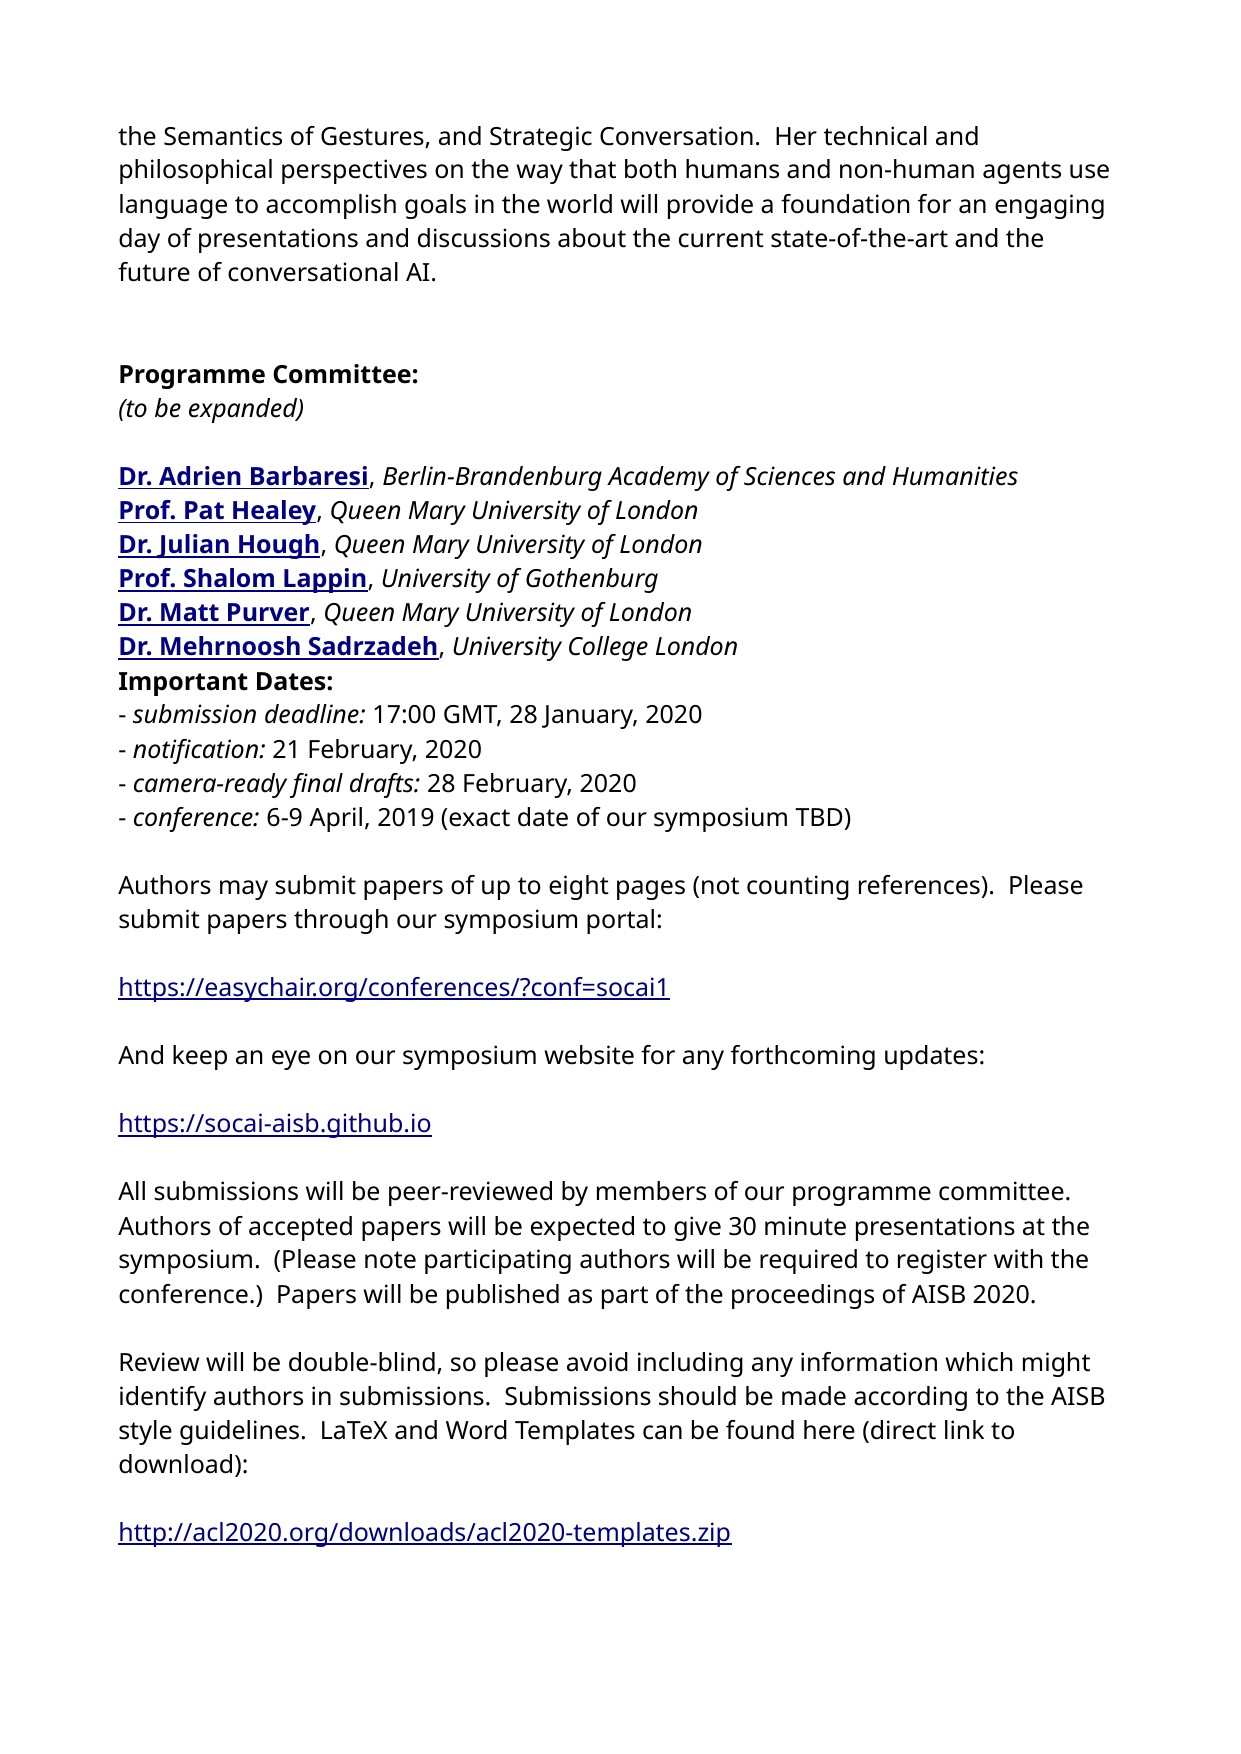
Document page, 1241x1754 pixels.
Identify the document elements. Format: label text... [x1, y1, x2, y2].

text Prof. Shalom Lappin, University of Gothenburg [118, 561, 1122, 595]
text - camera-ready final drafts: 28 February, 2020 [118, 765, 1122, 799]
text - notification: 21 February, 2020 [118, 731, 1122, 765]
text Programme Committee: [118, 357, 1122, 391]
text - conference: 6-9 April, 2019 (exact date of our symposium TBD) [118, 799, 1122, 833]
text the Semantics of Gestures, and Strategic Conversation. Her technical and philosophical perspectives on the way that both humans and non-human agents use language to accomplish goals in the world will provide a foundation for an engaging day of presentations and discussions about the current state-of-the-art and the future of conversational AI. [118, 118, 1122, 288]
text Dr. Julian Hough, Queen Mary University of London [118, 527, 1122, 561]
text Review will be double-blind, so please avoid including any information which might identify authors in submissions. Submissions should be made according to the AISB style guidelines. LaTeX and Word Templates can be found here (direct link to download): [118, 1344, 1122, 1481]
text (to be expanded) [118, 391, 1122, 425]
text https://easychair.org/conferences/?conf=socai1 [118, 970, 1122, 1004]
text Authors may submit papers of up to eight pages (not counting references). Please submit papers through our symposium portal: [118, 867, 1122, 936]
text Dr. Mehrnoosh Sadrzadeh, University College London [118, 629, 1122, 663]
text Prof. Pat Healey, Queen Mary University of London [118, 493, 1122, 527]
text Dr. Adrien Barbaresi, Berlin-Brandenburg Academy of Sciences and Humanities [118, 459, 1122, 493]
text - submission deadline: 17:00 GMT, 28 January, 2020 [118, 697, 1122, 731]
text All submissions will be peer-reviewed by members of our programme committee. Authors of accepted papers will be expected to give 30 minute presentations at the symposium. (Please note participating authors will be required to register with the conference.) Papers will be published as part of the proceedings of AISB 2020. [118, 1174, 1122, 1310]
text Important Dates: [118, 663, 1122, 697]
text https://socai-aisb.github.io [118, 1106, 1122, 1140]
text http://acl2020.org/downloads/acl2020-templates.zip [118, 1515, 1122, 1549]
text Dr. Matt Purver, Queen Mary University of London [118, 595, 1122, 629]
text And keep an eye on our symposium website for any forthcoming updates: [118, 1038, 1122, 1072]
